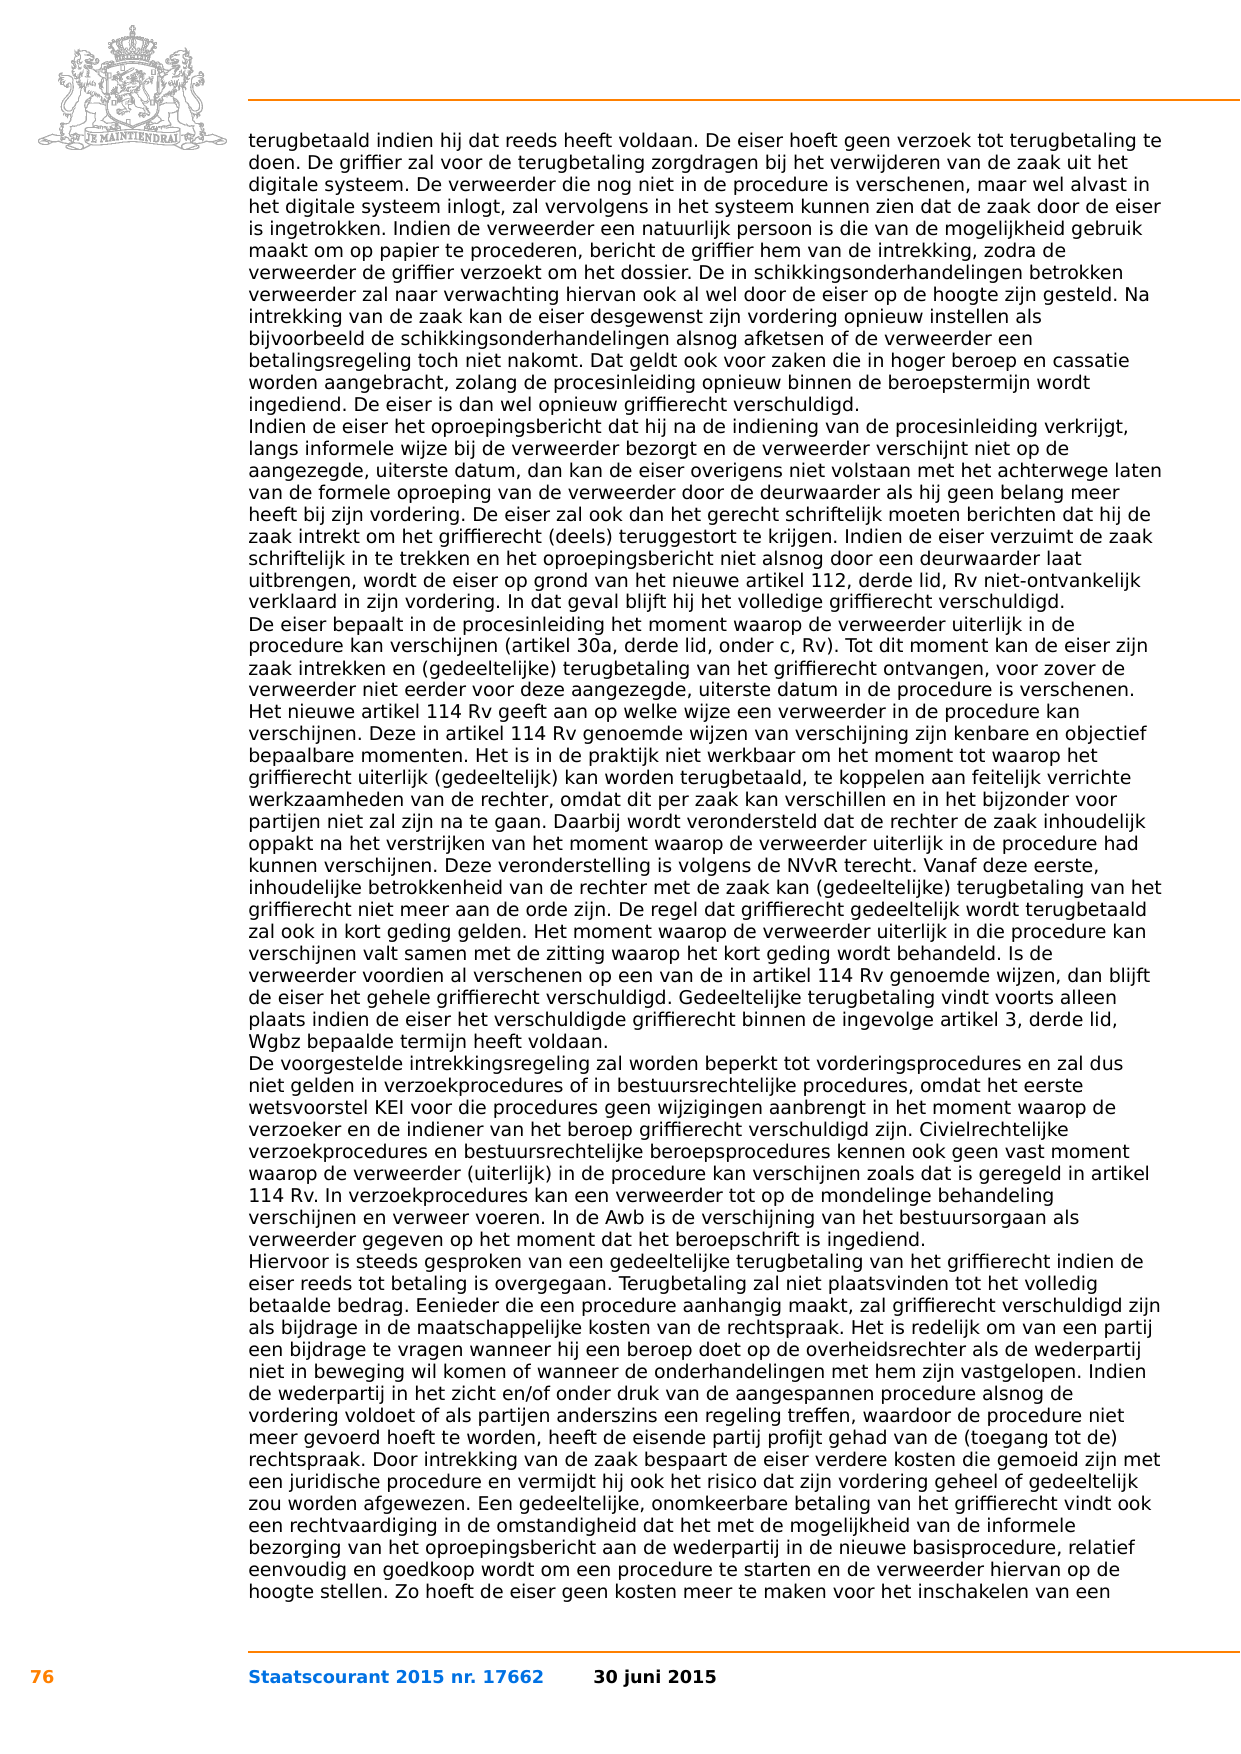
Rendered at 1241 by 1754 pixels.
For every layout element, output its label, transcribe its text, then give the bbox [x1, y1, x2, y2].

text Indien de eiser het oproepingsbericht dat hij na de indiening van de procesinleiding verkrijgt, langs informele wijze bij de verweerder bezorgt en de verweerder verschijnt niet op de aangezegde, uiterste datum, dan kan de eiser overigens niet volstaan met het achterwege laten van de formele oproeping van de verweerder door de deurwaarder als hij geen belang meer heeft bij zijn vordering. De eiser zal ook dan het gerecht schriftelijk moeten berichten dat hij de zaak intrekt om het griffierecht (deels) teruggestort te krijgen. Indien de eiser verzuimt de zaak schriftelijk in te trekken en het oproepingsbericht niet alsnog door een deurwaarder laat uitbrengen, wordt de eiser op grond van het nieuwe artikel 112, derde lid, Rv niet-ontvankelijk verklaard in zijn vordering. In dat geval blijft hij het volledige griffierecht verschuldigd. [248, 416, 1163, 613]
text De voorgestelde intrekkingsregeling zal worden beperkt tot vorderingsprocedures en zal dus niet gelden in verzoekprocedures of in bestuursrechtelijke procedures, omdat het eerste wetsvoorstel KEI voor die procedures geen wijzigingen aanbrengt in het moment waarop de verzoeker en de indiener van het beroep griffierecht verschuldigd zijn. Civielrechtelijke verzoekprocedures en bestuursrechtelijke beroepsprocedures kennen ook geen vast moment waarop de verweerder (uiterlijk) in de procedure kan verschijnen zoals dat is geregeld in artikel 114 Rv. In verzoekprocedures kan een verweerder tot op de mondelinge behandeling verschijnen en verweer voeren. In de Awb is de verschijning van het bestuursorgaan als verweerder gegeven op het moment dat het beroepschrift is ingediend. [248, 1053, 1163, 1251]
text De eiser bepaalt in de procesinleiding het moment waarop de verweerder uiterlijk in de procedure kan verschijnen (artikel 30a, derde lid, onder c, Rv). Tot dit moment kan de eiser zijn zaak intrekken en (gedeeltelijke) terugbetaling van het griffierecht ontvangen, voor zover de verweerder niet eerder voor deze aangezegde, uiterste datum in de procedure is verschenen. Het nieuwe artikel 114 Rv geeft aan op welke wijze een verweerder in de procedure kan verschijnen. Deze in artikel 114 Rv genoemde wijzen van verschijning zijn kenbare en objectief bepaalbare momenten. Het is in de praktijk niet werkbaar om het moment tot waarop het griffierecht uiterlijk (gedeeltelijk) kan worden terugbetaald, te koppelen aan feitelijk verrichte werkzaamheden van de rechter, omdat dit per zaak kan verschillen en in het bijzonder voor partijen niet zal zijn na te gaan. Daarbij wordt verondersteld dat de rechter de zaak inhoudelijk oppakt na het verstrijken van het moment waarop de verweerder uiterlijk in de procedure had kunnen verschijnen. Deze veronderstelling is volgens de NVvR terecht. Vanaf deze eerste, inhoudelijke betrokkenheid van de rechter met de zaak kan (gedeeltelijke) terugbetaling van het griffierecht niet meer aan de orde zijn. De regel dat griffierecht gedeeltelijk wordt terugbetaald zal ook in kort geding gelden. Het moment waarop de verweerder uiterlijk in die procedure kan verschijnen valt samen met de zitting waarop het kort geding wordt behandeld. Is de verweerder voordien al verschenen op een van de in artikel 114 Rv genoemde wijzen, dan blijft de eiser het gehele griffierecht verschuldigd. Gedeeltelijke terugbetaling vindt voorts alleen plaats indien de eiser het verschuldigde griffierecht binnen de ingevolge artikel 3, derde lid, Wgbz bepaalde termijn heeft voldaan. [248, 613, 1163, 1053]
text Hiervoor is steeds gesproken van een gedeeltelijke terugbetaling van het griffierecht indien de eiser reeds tot betaling is overgegaan. Terugbetaling zal niet plaatsvinden tot het volledig betaalde bedrag. Eenieder die een procedure aanhangig maakt, zal griffierecht verschuldigd zijn als bijdrage in de maatschappelijke kosten van de rechtspraak. Het is redelijk om van een partij een bijdrage te vragen wanneer hij een beroep doet op de overheidsrechter als de wederpartij niet in beweging wil komen of wanneer de onderhandelingen met hem zijn vastgelopen. Indien de wederpartij in het zicht en/of onder druk van de aangespannen procedure alsnog de vordering voldoet of als partijen anderszins een regeling treffen, waardoor de procedure niet meer gevoerd hoeft te worden, heeft de eisende partij profijt gehad van de (toegang tot de) rechtspraak. Door intrekking van de zaak bespaart de eiser verdere kosten die gemoeid zijn met een juridische procedure en vermijdt hij ook het risico dat zijn vordering geheel of gedeeltelijk zou worden afgewezen. Een gedeeltelijke, onomkeerbare betaling van het griffierecht vindt ook een rechtvaardiging in de omstandigheid dat het met de mogelijkheid van de informele bezorging van het oproepingsbericht aan de wederpartij in de nieuwe basisprocedure, relatief eenvoudig en goedkoop wordt om een procedure te starten en de verweerder hiervan op de hoogte stellen. Zo hoeft de eiser geen kosten meer te maken voor het inschakelen van een [248, 1251, 1163, 1602]
text terugbetaald indien hij dat reeds heeft voldaan. De eiser hoeft geen verzoek tot terugbetaling te doen. De griffier zal voor de terugbetaling zorgdragen bij het verwijderen van de zaak uit het digitale systeem. De verweerder die nog niet in de procedure is verschenen, maar wel alvast in het digitale systeem inlogt, zal vervolgens in het systeem kunnen zien dat de zaak door de eiser is ingetrokken. Indien de verweerder een natuurlijk persoon is die van de mogelijkheid gebruik maakt om op papier te procederen, bericht de griffier hem van de intrekking, zodra de verweerder de griffier verzoekt om het dossier. De in schikkingsonderhandelingen betrokken verweerder zal naar verwachting hiervan ook al wel door de eiser op de hoogte zijn gesteld. Na intrekking van de zaak kan de eiser desgewenst zijn vordering opnieuw instellen als bijvoorbeeld de schikkingsonderhandelingen alsnog afketsen of de verweerder een betalingsregeling toch niet nakomt. Dat geldt ook voor zaken die in hoger beroep en cassatie worden aangebracht, zolang de procesinleiding opnieuw binnen de beroepstermijn wordt ingediend. De eiser is dan wel opnieuw griffierecht verschuldigd. [248, 130, 1163, 416]
picture [38, 25, 227, 150]
